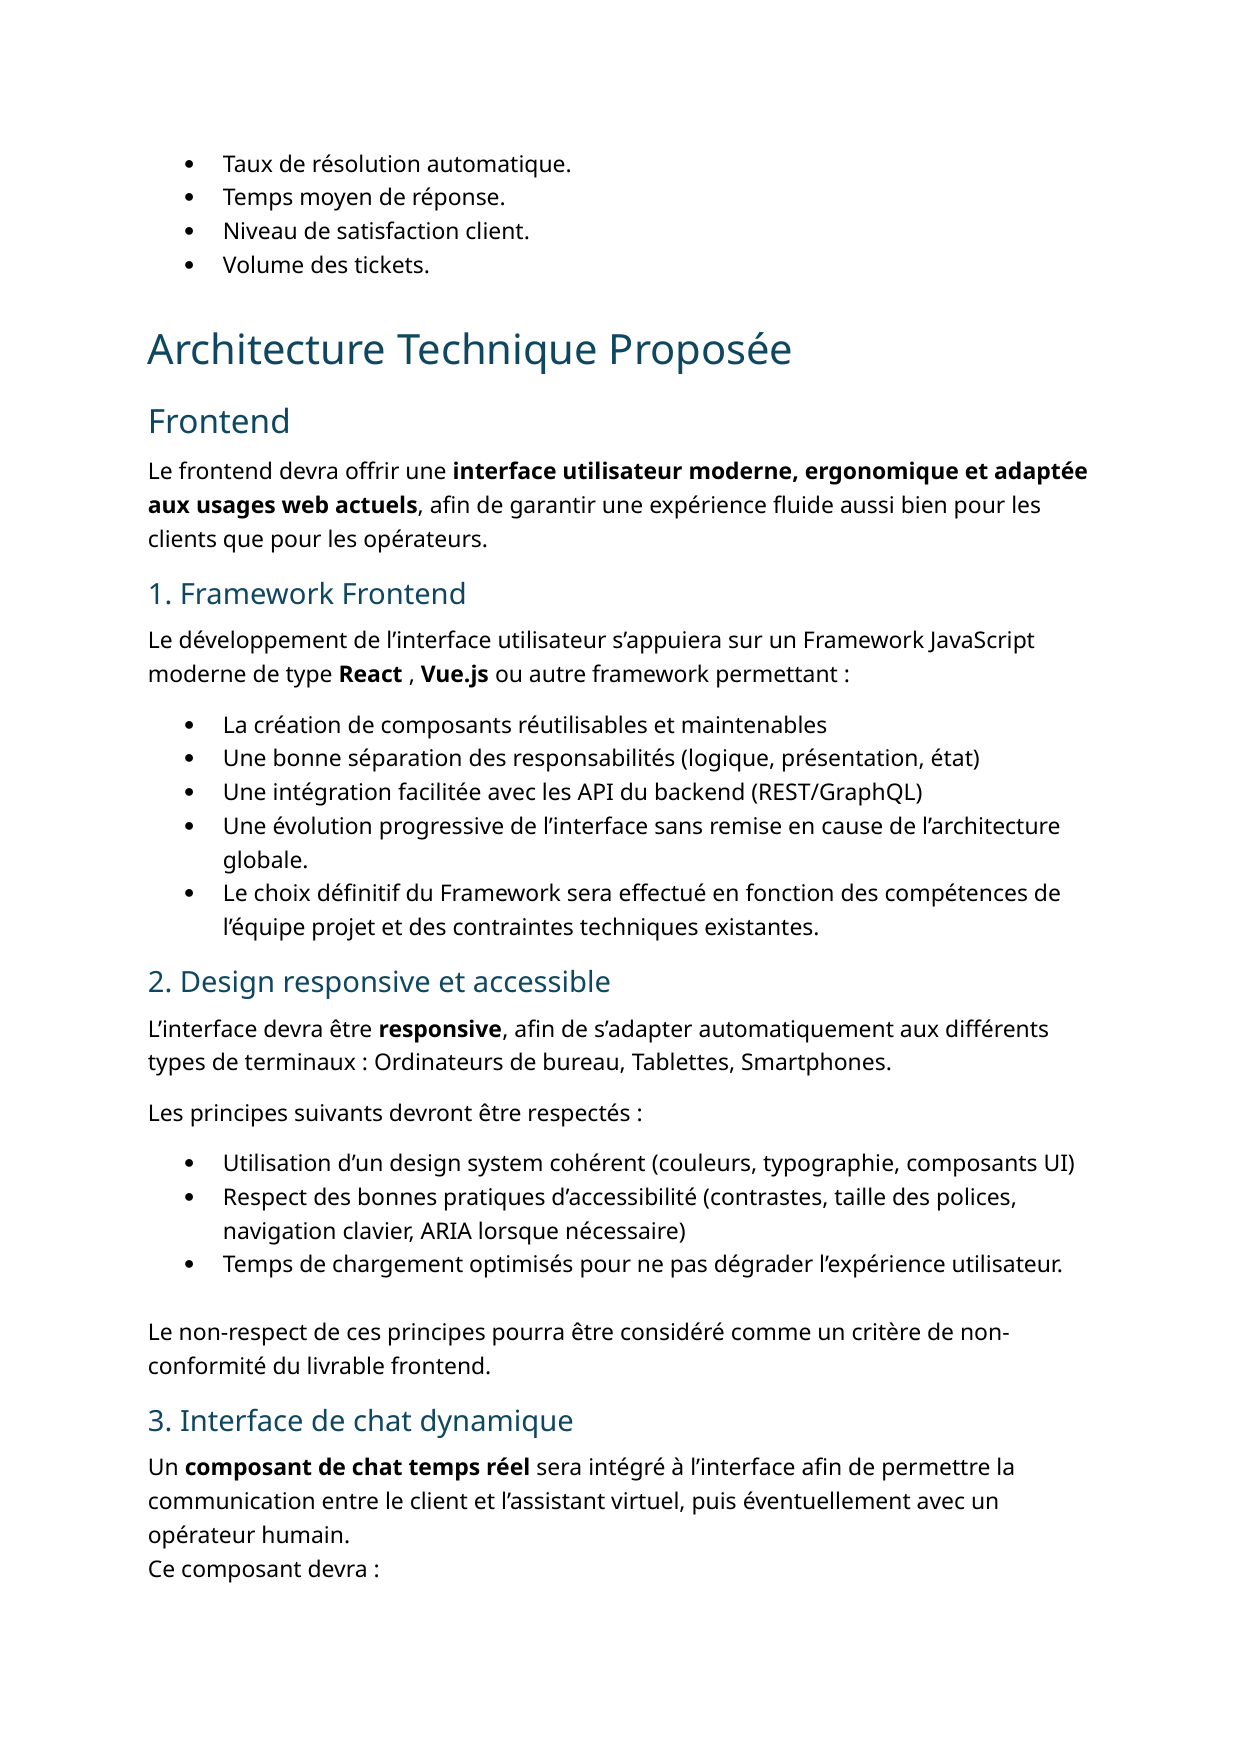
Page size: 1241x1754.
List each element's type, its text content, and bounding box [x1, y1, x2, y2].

list Temps moyen de réponse. [185, 181, 1093, 213]
list Le non-respect de ces principes pourra être considéré comme un critère de non-conformité du livrable frontend. [148, 1316, 1093, 1381]
text Le développement de l’interface utilisateur s’appuiera sur un Framework JavaScript moderne de type React , Vue.js ou autre framework permettant : [148, 624, 1093, 689]
list La création de composants réutilisables et maintenables [185, 708, 1093, 740]
list Le choix définitif du Framework sera effectué en fonction des compétences de l’équipe projet et des contraintes techniques existantes. [185, 877, 1093, 942]
list Volume des tickets. [185, 249, 1093, 280]
subtitle 2. Design responsive et accessible [148, 961, 1093, 1001]
list Utilisation d’un design system cohérent (couleurs, typographie, composants UI) [185, 1147, 1093, 1178]
list Respect des bonnes pratiques d’accessibilité (contrastes, taille des polices, navigation clavier, ARIA lorsque nécessaire) [185, 1181, 1093, 1246]
text Les principes suivants devront être respectés : [148, 1097, 1093, 1128]
subtitle 3. Interface de chat dynamique [148, 1400, 1093, 1440]
subtitle 1. Framework Frontend [148, 573, 1093, 613]
text Un composant de chat temps réel sera intégré à l’interface afin de permettre la communication entre le client et l’assistant virtuel, puis éventuellement avec un opérateur humain. Ce composant devra : [148, 1451, 1093, 1584]
list Niveau de satisfaction client. [185, 215, 1093, 246]
list Une évolution progressive de l’interface sans remise en cause de l’architecture globale. [185, 810, 1093, 875]
subtitle Architecture Technique Proposée [148, 320, 1093, 377]
list Une bonne séparation des responsabilités (logique, présentation, état) [185, 742, 1093, 773]
text Le frontend devra offrir une interface utilisateur moderne, ergonomique et adaptée aux usages web actuels, afin de garantir une expérience fluide aussi bien pour les clients que pour les opérateurs. [148, 455, 1093, 554]
list Une intégration facilitée avec les API du backend (REST/GraphQL) [185, 776, 1093, 807]
subtitle Frontend [148, 398, 1093, 443]
text L’interface devra être responsive, afin de s’adapter automatiquement aux différents types de terminaux : Ordinateurs de bureau, Tablettes, Smartphones. [148, 1013, 1093, 1078]
list Temps de chargement optimisés pour ne pas dégrader l’expérience utilisateur. [185, 1248, 1093, 1280]
list Taux de résolution automatique. [185, 148, 1093, 179]
